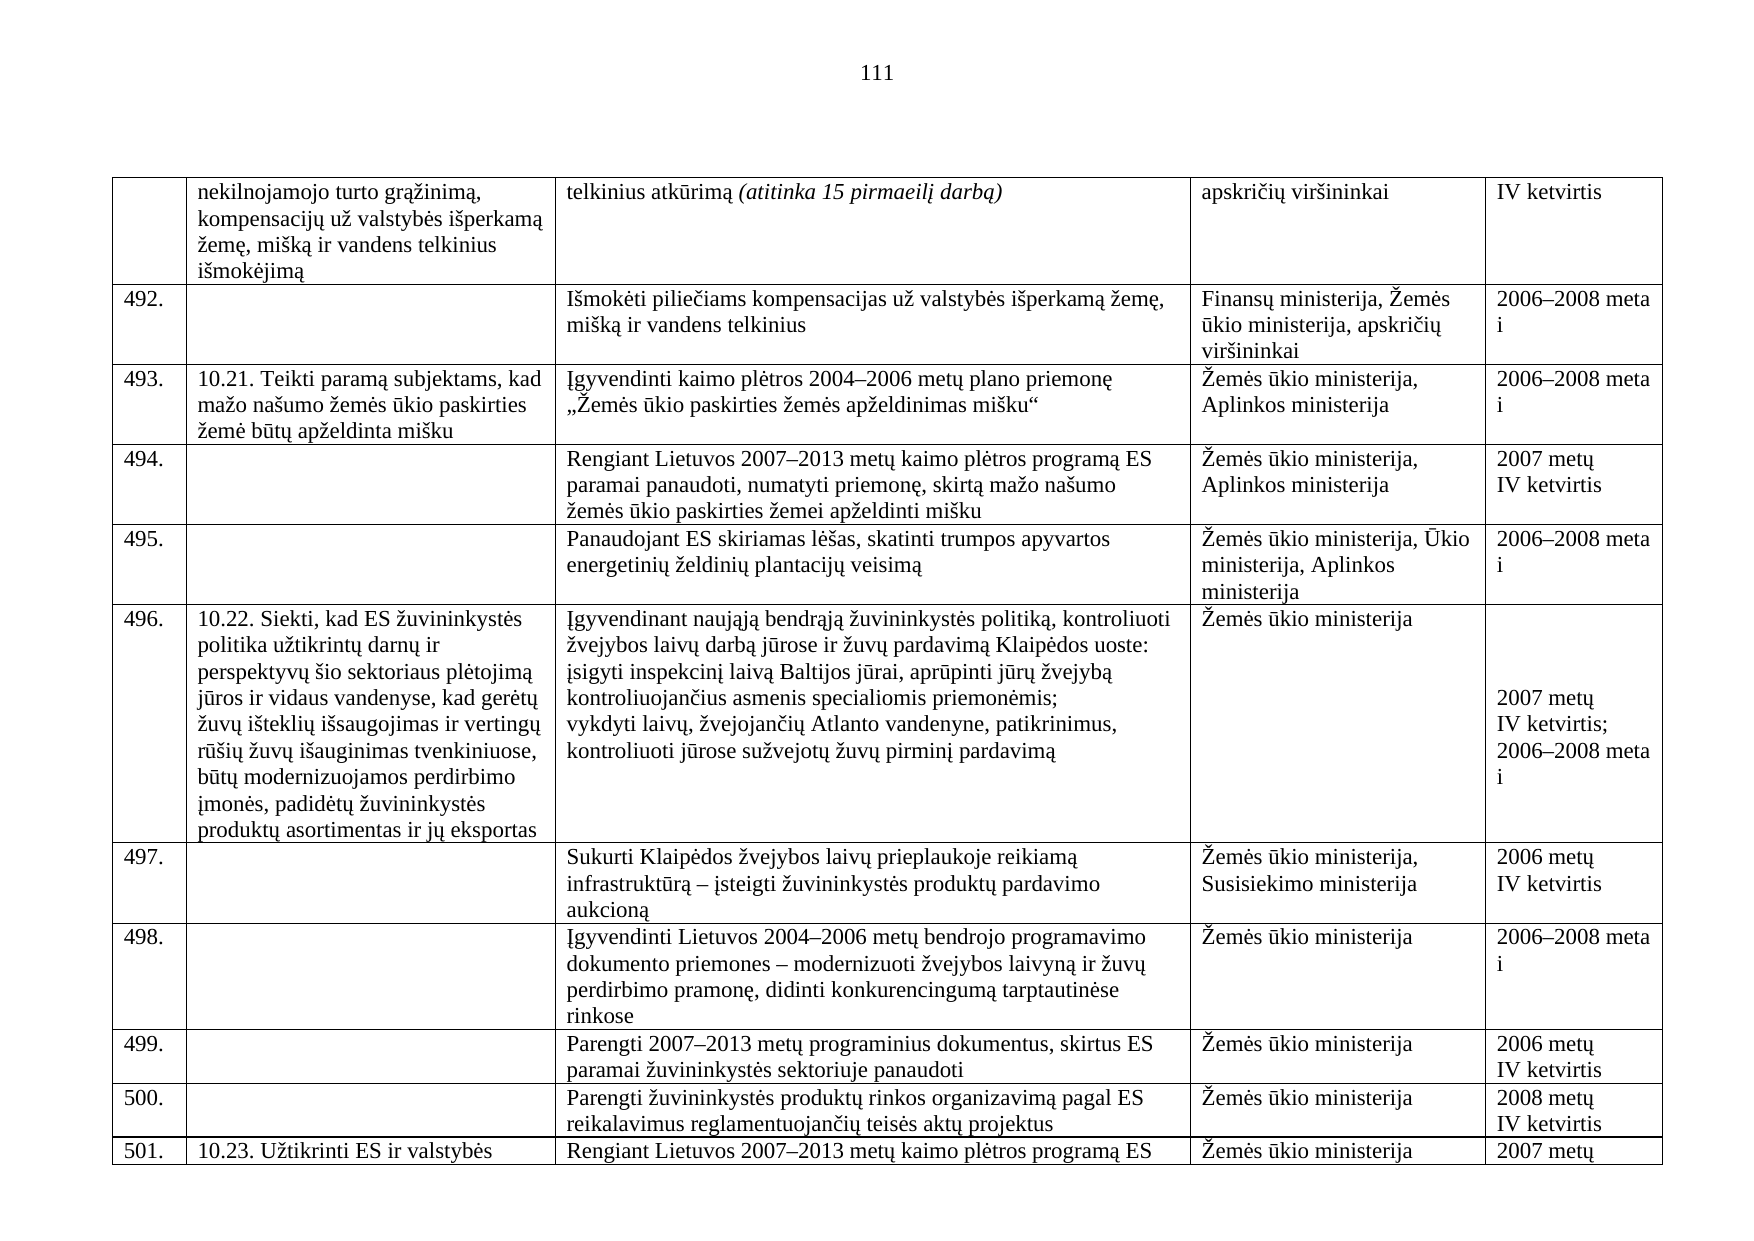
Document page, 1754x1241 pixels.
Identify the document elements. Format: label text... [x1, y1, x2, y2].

table_cell Rengiant Lietuvos 2007–2013 metų kaimo plėtros programą ES paramai panaudoti, numatyti priemonę, skirtą mažo našumo žemės ūkio paskirties žemei apželdinti mišku [556, 445, 1190, 524]
table_cell Žemės ūkio ministerija [1191, 924, 1485, 1029]
table_cell 501. [113, 1138, 186, 1164]
table_cell Panaudojant ES skiriamas lėšas, skatinti trumpos apyvartos energetinių želdinių plantacijų veisimą [556, 525, 1190, 604]
table_cell nekilnojamojo turto grąžinimą, kompensacijų už valstybės išperkamą žemę, mišką ir vandens telkinius išmokėjimą [187, 178, 555, 284]
table_cell 10.22. Siekti, kad ES žuvininkystės politika užtikrintų darnų ir perspektyvų šio sektoriaus plėtojimą jūros ir vidaus vandenyse, kad gerėtų žuvų išteklių išsaugojimas ir vertingų rūšių žuvų išauginimas tvenkiniuose, būtų modernizuojamos perdirbimo įmonės, padidėtų žuvininkystės produktų asortimentas ir jų eksportas [187, 605, 555, 842]
table_cell [187, 1084, 555, 1136]
table_cell 497. [113, 843, 186, 922]
table_cell [187, 843, 555, 922]
table_cell 2006–2008 metai [1486, 525, 1662, 604]
table_cell 499. [113, 1030, 186, 1083]
table_cell Žemės ūkio ministerija, Ūkio ministerija, Aplinkos ministerija [1191, 525, 1485, 604]
table_cell Rengiant Lietuvos 2007–2013 metų kaimo plėtros programą ES [556, 1138, 1190, 1164]
table_cell [187, 445, 555, 524]
table_cell Žemės ūkio ministerija, Susisiekimo ministerija [1191, 843, 1485, 922]
table_cell 2008 metų IV ketvirtis [1486, 1084, 1662, 1136]
table_cell 2007 metų [1486, 1138, 1662, 1164]
table_cell Žemės ūkio ministerija [1191, 1138, 1485, 1164]
table_cell IV ketvirtis [1486, 178, 1662, 284]
table_cell Išmokėti piliečiams kompensacijas už valstybės išperkamą žemę, mišką ir vandens telkinius [556, 285, 1190, 364]
table_cell Parengti žuvininkystės produktų rinkos organizavimą pagal ES reikalavimus reglamentuojančių teisės aktų projektus [556, 1084, 1190, 1136]
table_cell 496. [113, 605, 186, 842]
table_cell 2007 metų IV ketvirtis; 2006–2008 metai [1486, 605, 1662, 842]
table_cell [187, 924, 555, 1029]
table_cell Finansų ministerija, Žemės ūkio ministerija, apskričių viršininkai [1191, 285, 1485, 364]
table_cell 2007 metų IV ketvirtis [1486, 445, 1662, 524]
table_cell Sukurti Klaipėdos žvejybos laivų prieplaukoje reikiamą infrastruktūrą – įsteigti žuvininkystės produktų pardavimo aukcioną [556, 843, 1190, 922]
table_cell Žemės ūkio ministerija, Aplinkos ministerija [1191, 445, 1485, 524]
table_cell Parengti 2007–2013 metų programinius dokumentus, skirtus ES paramai žuvininkystės sektoriuje panaudoti [556, 1030, 1190, 1083]
table_cell 498. [113, 924, 186, 1029]
table_cell apskričių viršininkai [1191, 178, 1485, 284]
table_cell 493. [113, 365, 186, 444]
table_cell 2006–2008 metai [1486, 365, 1662, 444]
table_cell Žemės ūkio ministerija [1191, 1030, 1485, 1083]
table_cell Įgyvendinant naująją bendrąją žuvininkystės politiką, kontroliuoti žvejybos laivų darbą jūrose ir žuvų pardavimą Klaipėdos uoste: įsigyti inspekcinį laivą Baltijos jūrai, aprūpinti jūrų žvejybą kontroliuojančius asmenis specialiomis priemonėmis; vykdyti laivų, žvejojančių Atlanto vandenyne, patikrinimus, kontroliuoti jūrose sužvejotų žuvų pirminį pardavimą [556, 605, 1190, 842]
table_cell [113, 178, 186, 284]
table_cell Žemės ūkio ministerija, Aplinkos ministerija [1191, 365, 1485, 444]
table_cell Žemės ūkio ministerija [1191, 1084, 1485, 1136]
table_cell 2006–2008 metai [1486, 285, 1662, 364]
table_cell 494. [113, 445, 186, 524]
table_cell 10.23. Užtikrinti ES ir valstybės [187, 1138, 555, 1164]
table_cell Įgyvendinti kaimo plėtros 2004–2006 metų plano priemonę „Žemės ūkio paskirties žemės apželdinimas mišku“ [556, 365, 1190, 444]
table_cell 500. [113, 1084, 186, 1136]
table_cell 492. [113, 285, 186, 364]
table_cell [187, 285, 555, 364]
table_cell [187, 525, 555, 604]
table_cell 495. [113, 525, 186, 604]
table_cell Įgyvendinti Lietuvos 2004–2006 metų bendrojo programavimo dokumento priemones – modernizuoti žvejybos laivyną ir žuvų perdirbimo pramonę, didinti konkurencingumą tarptautinėse rinkose [556, 924, 1190, 1029]
table_cell 2006–2008 metai [1486, 924, 1662, 1029]
table_cell Žemės ūkio ministerija [1191, 605, 1485, 842]
table_cell telkinius atkūrimą (atitinka 15 pirmaeilį darbą) [556, 178, 1190, 284]
table_cell 2006 metų IV ketvirtis [1486, 1030, 1662, 1083]
table_cell 10.21. Teikti paramą subjektams, kad mažo našumo žemės ūkio paskirties žemė būtų apželdinta mišku [187, 365, 555, 444]
table_cell [187, 1030, 555, 1083]
table_cell 2006 metų IV ketvirtis [1486, 843, 1662, 922]
